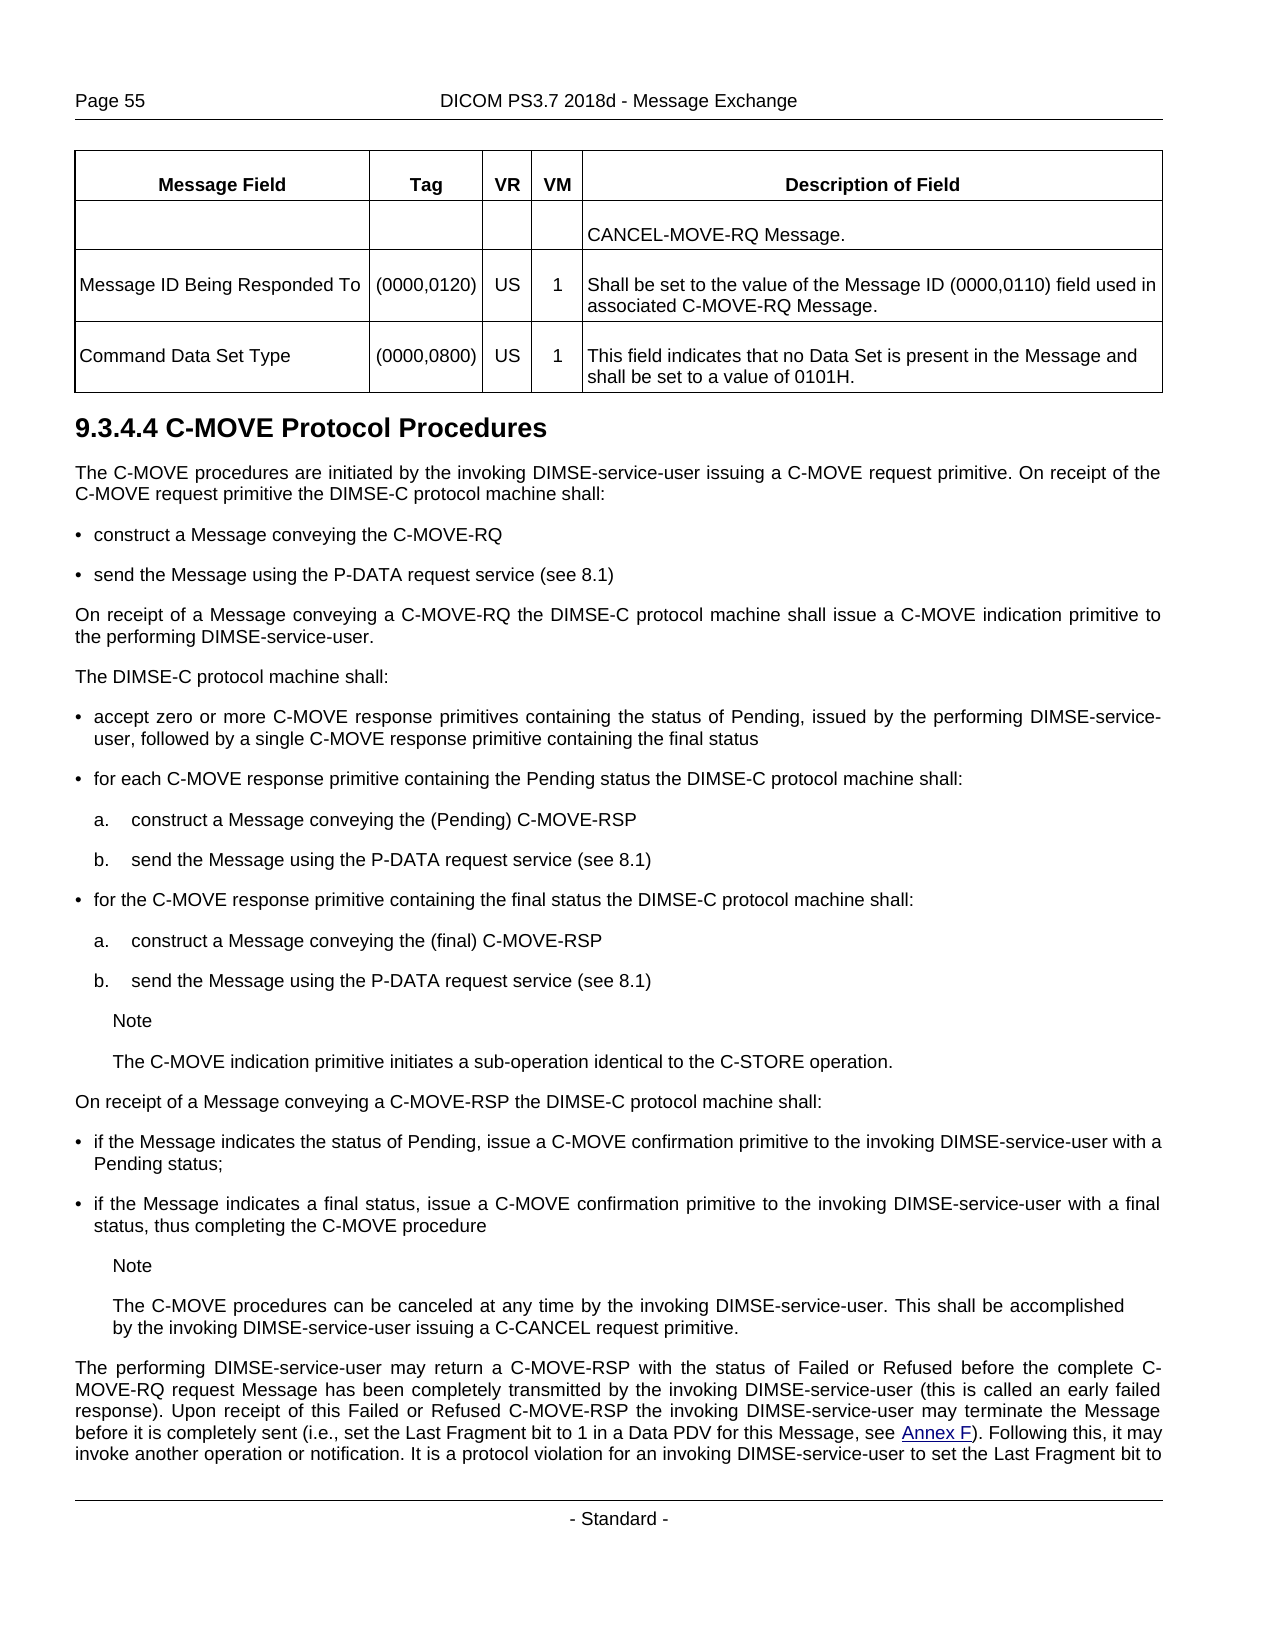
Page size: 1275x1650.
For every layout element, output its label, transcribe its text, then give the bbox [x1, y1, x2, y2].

text The C-MOVE procedures are initiated by the invoking DIMSE-service-user issuing a C-MOVE request primitive. On receipt of the C-MOVE request primitive the DIMSE-C protocol machine shall: [75, 462, 1162, 505]
table_cell US [483, 250, 531, 321]
list construct a Message conveying the (final) C-MOVE-RSP [94, 929, 1162, 951]
list send the Message using the P-DATA request service (see 8.1) [75, 564, 1162, 585]
text The performing DIMSE-service-user may return a C-MOVE-RSP with the status of Failed or Refused before the complete C-MOVE-RQ request Message has been completely transmitted by the invoking DIMSE-service-user (this is called an early failed response). Upon receipt of this Failed or Refused C-MOVE-RSP the invoking DIMSE-service-user may terminate the Message before it is completely sent (i.e., set the Last Fragment bit to 1 in a Data PDV for this Message, see Annex F). Following this, it may invoke another operation or notification. It is a protocol violation for an invoking DIMSE-service-user to set the Last Fragment bit to [75, 1357, 1162, 1465]
table_header Tag [370, 151, 482, 200]
table_cell [76, 201, 369, 249]
table_cell (0000,0800) [370, 322, 482, 392]
text Note [112, 1255, 1125, 1276]
list send the Message using the P-DATA request service (see 8.1) [94, 849, 1162, 870]
table_cell [370, 201, 482, 249]
table_cell Command Data Set Type [76, 322, 369, 392]
text On receipt of a Message conveying a C-MOVE-RSP the DIMSE-C protocol machine shall: [75, 1091, 1162, 1112]
list for each C-MOVE response primitive containing the Pending status the DIMSE-C protocol machine shall: [75, 768, 1162, 790]
table_header VR [483, 151, 531, 200]
table_cell US [483, 322, 531, 392]
table_cell [483, 201, 531, 249]
table_cell Shall be set to the value of the Message ID (0000,0110) field used in associated C-MOVE-RQ Message. [583, 250, 1162, 321]
text 9.3.4.4 C-MOVE Protocol Procedures [75, 412, 1162, 443]
text The DIMSE-C protocol machine shall: [75, 666, 1162, 688]
table_cell 1 [532, 250, 582, 321]
text The C-MOVE procedures can be canceled at any time by the invoking DIMSE-service-user. This shall be accomplished by the invoking DIMSE-service-user issuing a C-CANCEL request primitive. [112, 1295, 1125, 1338]
list if the Message indicates the status of Pending, issue a C-MOVE confirmation primitive to the invoking DIMSE-service-user with a Pending status; [75, 1131, 1162, 1174]
text On receipt of a Message conveying a C-MOVE-RQ the DIMSE-C protocol machine shall issue a C-MOVE indication primitive to the performing DIMSE-service-user. [75, 604, 1162, 647]
table_header VM [532, 151, 582, 200]
table_header Description of Field [583, 151, 1162, 200]
list send the Message using the P-DATA request service (see 8.1) [94, 970, 1162, 991]
list construct a Message conveying the C-MOVE-RQ [75, 523, 1162, 545]
table_cell [532, 201, 582, 249]
text Note [112, 1010, 1125, 1032]
list accept zero or more C-MOVE response primitives containing the status of Pending, issued by the performing DIMSE-service-user, followed by a single C-MOVE response primitive containing the final status [75, 706, 1162, 749]
text The C-MOVE indication primitive initiates a sub-operation identical to the C-STORE operation. [112, 1050, 1125, 1072]
list construct a Message conveying the (Pending) C-MOVE-RSP [94, 808, 1162, 830]
table_header Message Field [76, 151, 369, 200]
table_cell 1 [532, 322, 582, 392]
table_cell (0000,0120) [370, 250, 482, 321]
table_cell CANCEL-MOVE-RQ Message. [583, 201, 1162, 249]
table_cell Message ID Being Responded To [76, 250, 369, 321]
table_cell This field indicates that no Data Set is present in the Message and shall be set to a value of 0101H. [583, 322, 1162, 392]
list for the C-MOVE response primitive containing the final status the DIMSE-C protocol machine shall: [75, 889, 1162, 911]
list if the Message indicates a final status, issue a C-MOVE confirmation primitive to the invoking DIMSE-service-user with a final status, thus completing the C-MOVE procedure [75, 1193, 1162, 1236]
